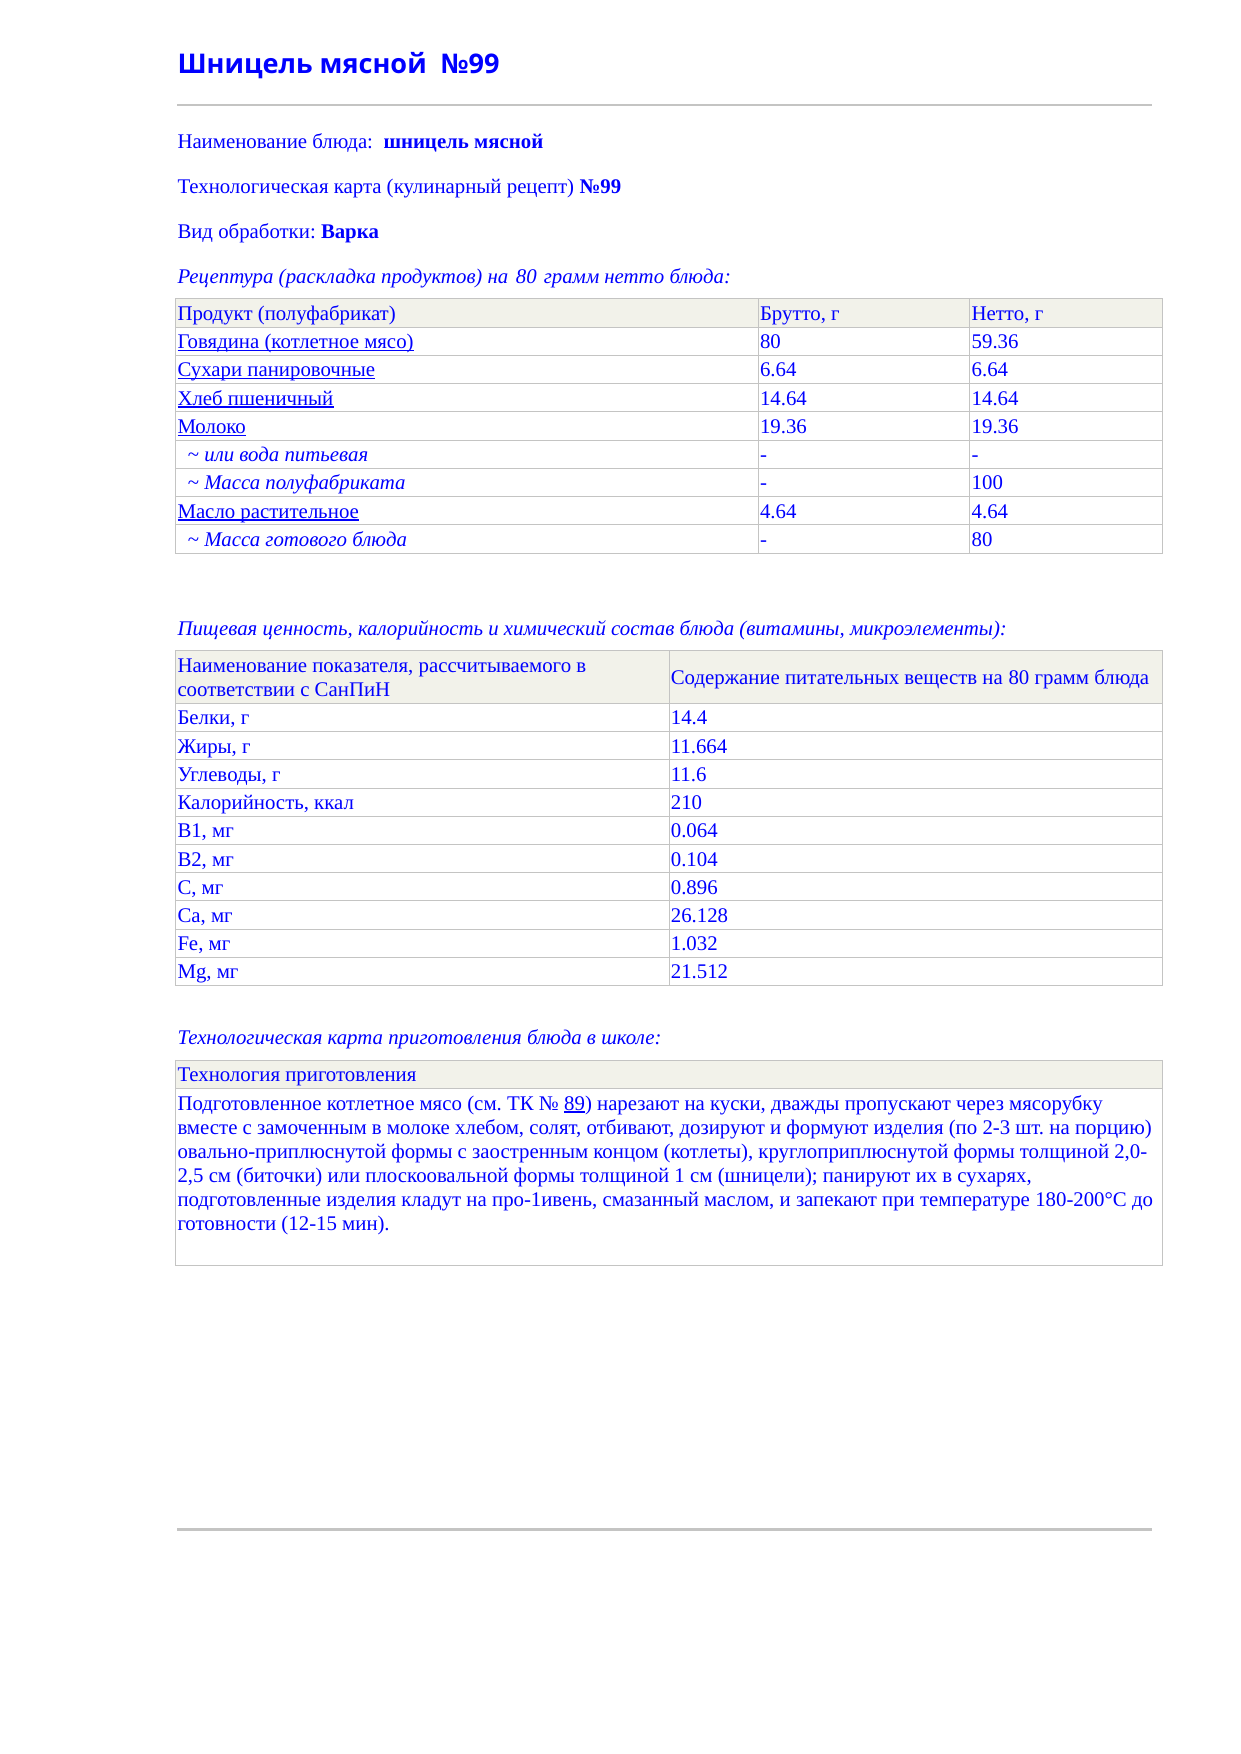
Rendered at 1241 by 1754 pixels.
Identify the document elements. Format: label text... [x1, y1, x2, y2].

table_cell ~ или вода питьевая [176, 441, 758, 468]
table_cell Fe, мг [176, 930, 669, 957]
table_cell C, мг [176, 873, 669, 900]
table_cell ~ Масса полуфабриката [176, 469, 758, 496]
text Технологическая карта (кулинарный рецепт) №99 [177, 174, 1152, 198]
table_cell Углеводы, г [176, 760, 669, 787]
table_cell Белки, г [176, 704, 669, 731]
table_cell - [759, 469, 969, 496]
table_cell - [759, 525, 969, 552]
text Рецептура (раскладка продуктов) на 80 грамм нетто блюда: [177, 264, 1152, 288]
table_cell B2, мг [176, 845, 669, 872]
table_cell ~ Масса готового блюда [176, 525, 758, 552]
table_cell Жиры, г [176, 732, 669, 759]
table_cell - [970, 441, 1162, 468]
table_cell Говядина (котлетное мясо) [176, 328, 758, 355]
table_header Технология приготовления [176, 1061, 1162, 1088]
table_cell Mg, мг [176, 958, 669, 985]
table_cell 0.896 [670, 873, 1162, 900]
table_cell 6.64 [970, 356, 1162, 383]
table_header Продукт (полуфабрикат) [176, 299, 758, 327]
table_header Содержание питательных веществ на 80 грамм блюда [670, 651, 1162, 703]
table_cell Хлеб пшеничный [176, 384, 758, 411]
text Технологическая карта приготовления блюда в школе: [177, 1025, 1152, 1049]
table_cell 19.36 [970, 412, 1162, 439]
table_cell Молоко [176, 412, 758, 439]
table_cell 14.64 [759, 384, 969, 411]
table_cell 11.664 [670, 732, 1162, 759]
table_cell B1, мг [176, 817, 669, 844]
table_cell 4.64 [759, 497, 969, 524]
table_cell 100 [970, 469, 1162, 496]
table_header Брутто, г [759, 299, 969, 327]
table_cell 0.064 [670, 817, 1162, 844]
table_cell Сухари панировочные [176, 356, 758, 383]
table_cell Калорийность, ккал [176, 789, 669, 816]
text Шницель мясной №99 [177, 44, 1152, 104]
table_cell Подготовленное котлетное мясо (см. ТК № 89) нарезают на куски, дважды пропускают через мясорубку вместе с замоченным в молоке хлебом, солят, отбивают, дозируют и формуют изделия (по 2-3 шт. на порцию) овально-приплюснутой формы с заостренным концом (котлеты), круглоприплюснутой формы толщиной 2,0-2,5 см (биточки) или плоскоовальной формы толщиной 1 см (шницели); панируют их в сухарях, подготовленные изделия кладут на про-1ивень, смазанный маслом, и запекают при температуре 180-200°С до готовности (12-15 мин). [176, 1089, 1162, 1264]
table_cell 19.36 [759, 412, 969, 439]
text Наименование блюда: шницель мясной [177, 129, 1152, 153]
table_cell 1.032 [670, 930, 1162, 957]
table_cell Масло растительное [176, 497, 758, 524]
table_cell 11.6 [670, 760, 1162, 787]
table_cell 26.128 [670, 901, 1162, 928]
table_header Нетто, г [970, 299, 1162, 327]
table_cell 14.4 [670, 704, 1162, 731]
table_cell - [759, 441, 969, 468]
table_cell Ca, мг [176, 901, 669, 928]
text Вид обработки: Варка [177, 219, 1152, 243]
table_cell 80 [759, 328, 969, 355]
text Пищевая ценность, калорийность и химический состав блюда (витамины, микроэлементы): [177, 616, 1152, 640]
table_cell 6.64 [759, 356, 969, 383]
table_cell 59.36 [970, 328, 1162, 355]
table_cell 80 [970, 525, 1162, 552]
table_cell 4.64 [970, 497, 1162, 524]
table_cell 14.64 [970, 384, 1162, 411]
table_header Наименование показателя, рассчитываемого в соответствии с СанПиН [176, 651, 669, 703]
table_cell 21.512 [670, 958, 1162, 985]
table_cell 210 [670, 789, 1162, 816]
table_cell 0.104 [670, 845, 1162, 872]
